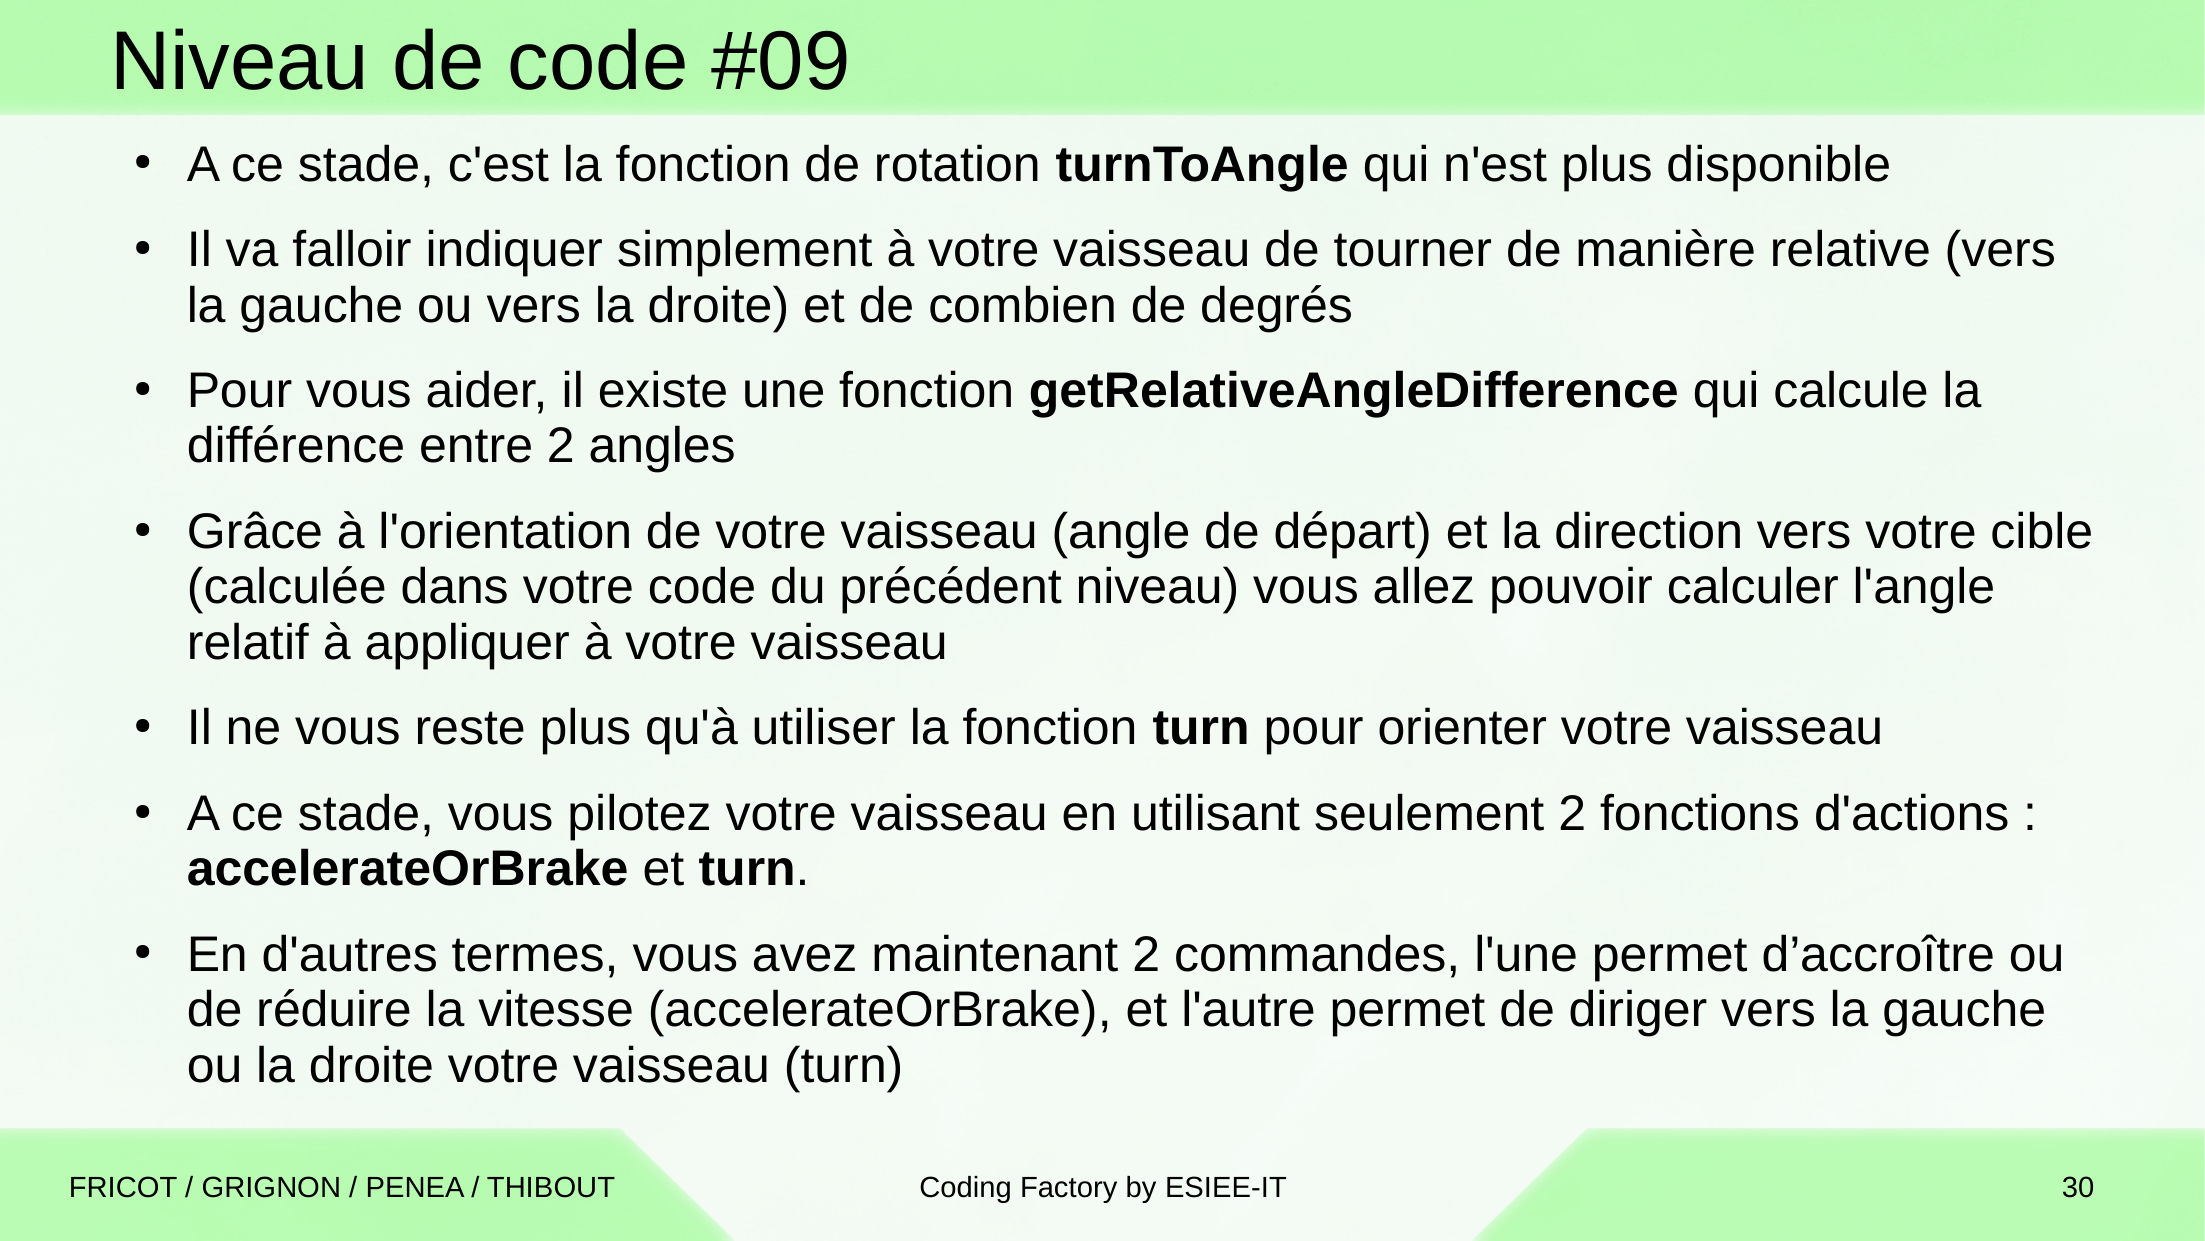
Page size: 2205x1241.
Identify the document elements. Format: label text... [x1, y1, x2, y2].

title Niveau de code #09 [110, 49, 2095, 257]
picture [0, 0, 2205, 1241]
list A ce stade, c'est la fonction de rotation turnToAngle qui n'est plus disponible Il va falloir indiquer simplement à votre vaisseau de tourner de manière relative (vers la gauche ou vers la droite) et de combien de degrés Pour vous aider, il existe une fonction getRelativeAngleDifference qui calcule la différence entre 2 angles Grâce à l'orientation de votre vaisseau (angle de départ) et la direction vers votre cible (calculée dans votre code du précédent niveau) vous allez pouvoir calculer l'angle relatif à appliquer à votre vaisseau Il ne vous reste plus qu'à utiliser la fonction turn pour orienter votre vaisseau A ce stade, vous pilotez votre vaisseau en utilisant seulement 2 fonctions d'actions : accelerateOrBrake et turn. En d'autres termes, vous avez maintenant 2 commandes, l'une permet d’accroître ou de réduire la vitesse (accelerateOrBrake), et l'autre permet de diriger vers la gauche ou la droite votre vaisseau (turn) [116, 206, 2101, 1149]
